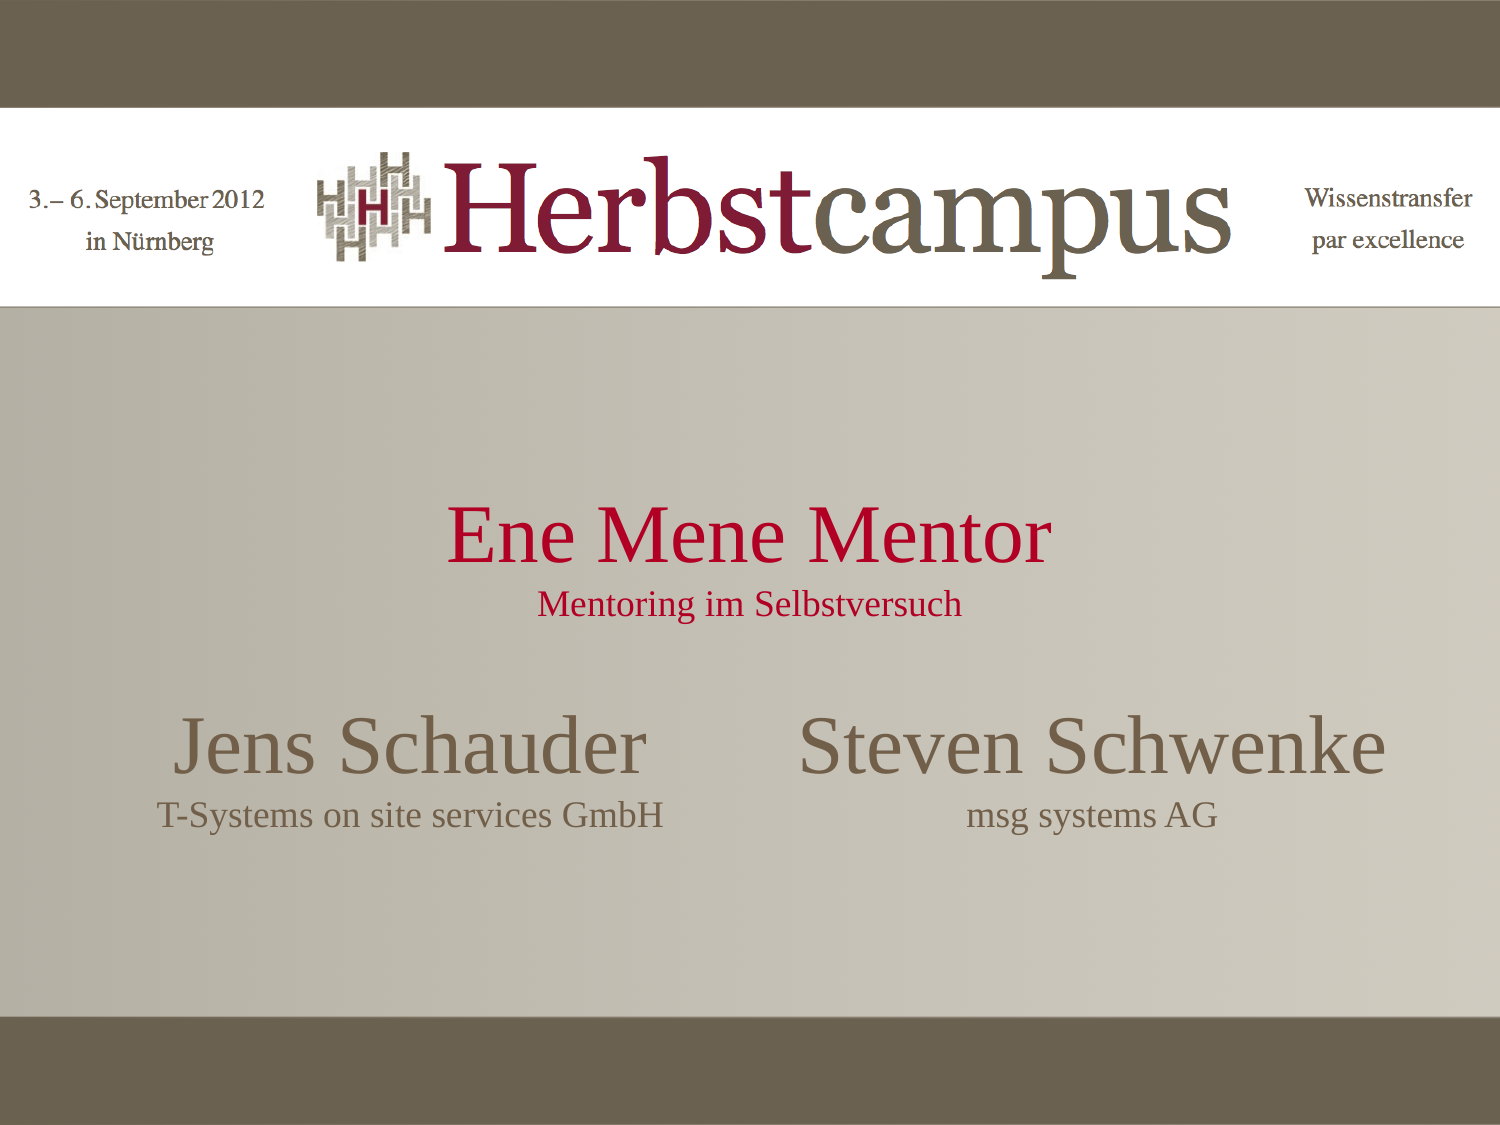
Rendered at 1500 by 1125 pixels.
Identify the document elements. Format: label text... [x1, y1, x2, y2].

text_box Steven Schwenke msg systems AG [767, 682, 1418, 843]
picture [0, 0, 1500, 1125]
text_box Jens Schauder T-Systems on site services GmbH [112, 682, 709, 843]
title Ene Mene Mentor Mentoring im Selbstversuch [112, 471, 1388, 632]
